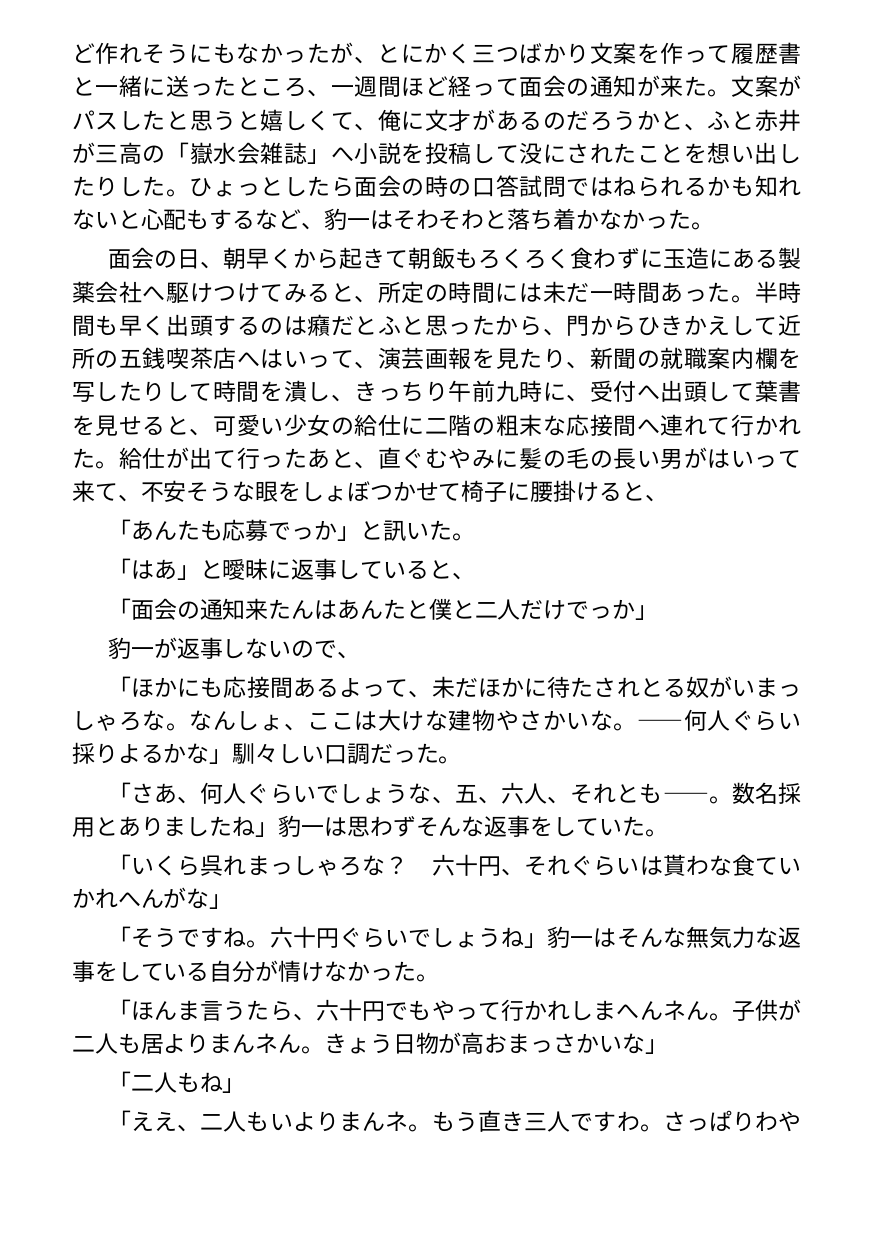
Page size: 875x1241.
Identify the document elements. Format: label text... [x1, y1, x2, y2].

text 豹一が返事しないので、 [72, 631, 802, 664]
text 「さあ、何人ぐらいでしょうな、五、六人、それとも――。数名採用とありましたね」豹一は思わずそんな返事をしていた。 [72, 775, 802, 842]
text 「あんたも応募でっか」と訊いた。 [72, 513, 802, 546]
text 面会の日、朝早くから起きて朝飯もろくろく食わずに玉造にある製薬会社へ駆けつけてみると、所定の時間には未だ一時間あった。半時間も早く出頭するのは癪だとふと思ったから、門からひきかえして近所の五銭喫茶店へはいって、演芸画報を見たり、新聞の就職案内欄を写したりして時間を潰し、きっちり午前九時に、受付へ出頭して葉書を見せると、可愛い少女の給仕に二階の粗末な応接間へ連れて行かれた。給仕が出て行ったあと、直ぐむやみに髪の毛の長い男がはいって来て、不安そうな眼をしょぼつかせて椅子に腰掛けると、 [72, 241, 802, 507]
text 「ほんま言うたら、六十円でもやって行かれしまへんネん。子供が二人も居よりまんネん。きょう日物が高おまっさかいな」 [72, 993, 802, 1059]
text 「はあ」と曖昧に返事していると、 [72, 552, 802, 586]
text ど作れそうにもなかったが、とにかく三つばかり文案を作って履歴書と一緒に送ったところ、一週間ほど経って面会の通知が来た。文案がパスしたと思うと嬉しくて、俺に文才があるのだろうかと、ふと赤井が三高の「嶽水会雑誌」へ小説を投稿して没にされたことを想い出したりした。ひょっとしたら面会の時の口答試問ではねられるかも知れないと心配もするなど、豹一はそわそわと落ち着かなかった。 [72, 36, 802, 235]
text 「いくら呉れまっしゃろな？ 六十円、それぐらいは貰わな食ていかれへんがな」 [72, 848, 802, 914]
text 「面会の通知来たんはあんたと僕と二人だけでっか」 [72, 591, 802, 625]
text 「そうですね。六十円ぐらいでしょうね」豹一はそんな無気力な返事をしている自分が情けなかった。 [72, 920, 802, 987]
text 「ええ、二人もいよりまんネ。もう直き三人ですわ。さっぱりわや [72, 1104, 802, 1137]
text 「ほかにも応接間あるよって、未だほかに待たされとる奴がいまっしゃろな。なんしょ、ここは大けな建物やさかいな。――何人ぐらい採りよるかな」馴々しい口調だった。 [72, 670, 802, 769]
text 「二人もね」 [72, 1065, 802, 1098]
